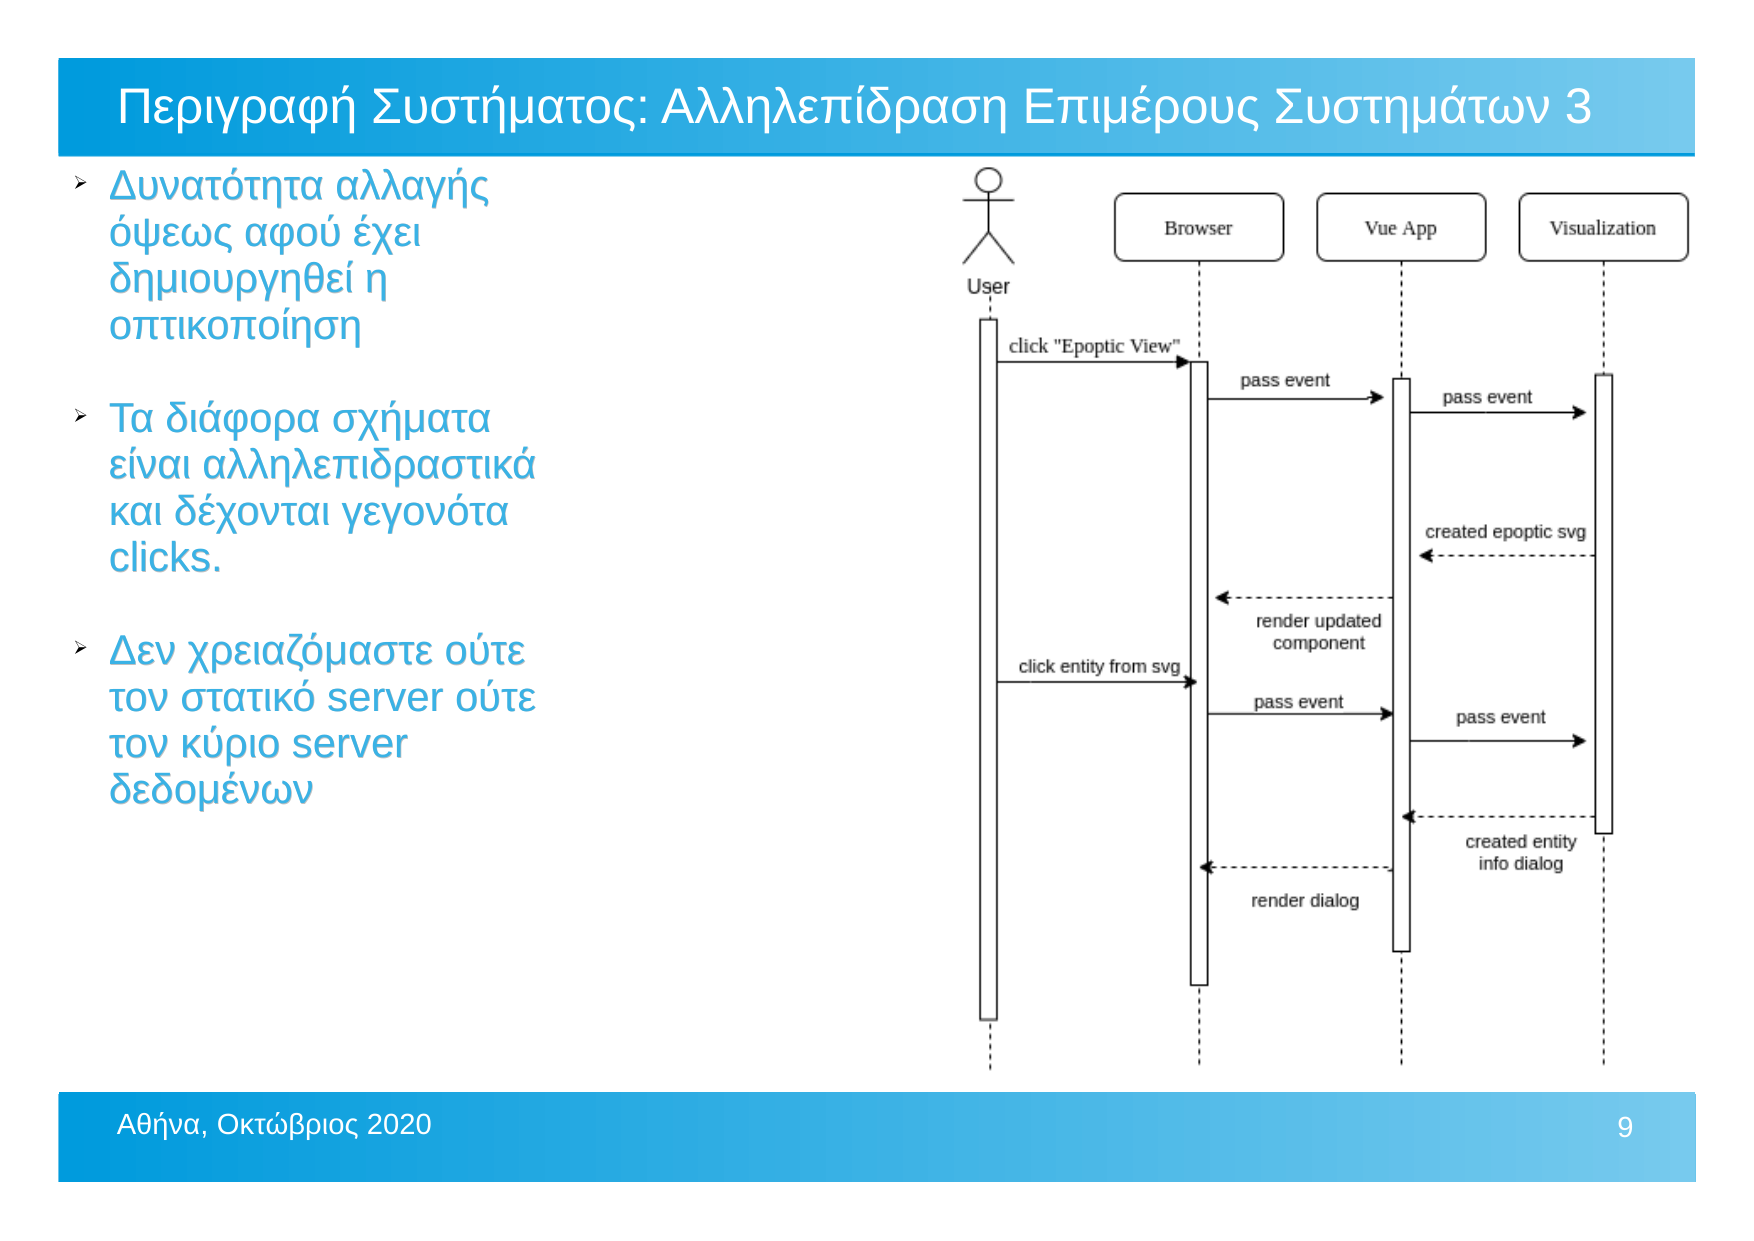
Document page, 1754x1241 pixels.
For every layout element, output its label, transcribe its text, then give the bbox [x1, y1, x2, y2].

picture [956, 161, 1696, 1079]
text_box Δυνατότητα αλλαγής όψεως αφού έχει δημιουργηθεί η οπτικοποίηση Τα διάφορα σχήματα είναι αλληλεπιδραστικά και δέχονται γεγονότα clicks. Δεν χρειαζόμαστε ούτε τον στατικό server ούτε τον κύριο server δεδομένων [58, 154, 584, 1093]
title Περιγραφή Συστήματος: Αλληλεπίδραση Επιμέρους Συστημάτων 3 [116, 58, 1637, 154]
